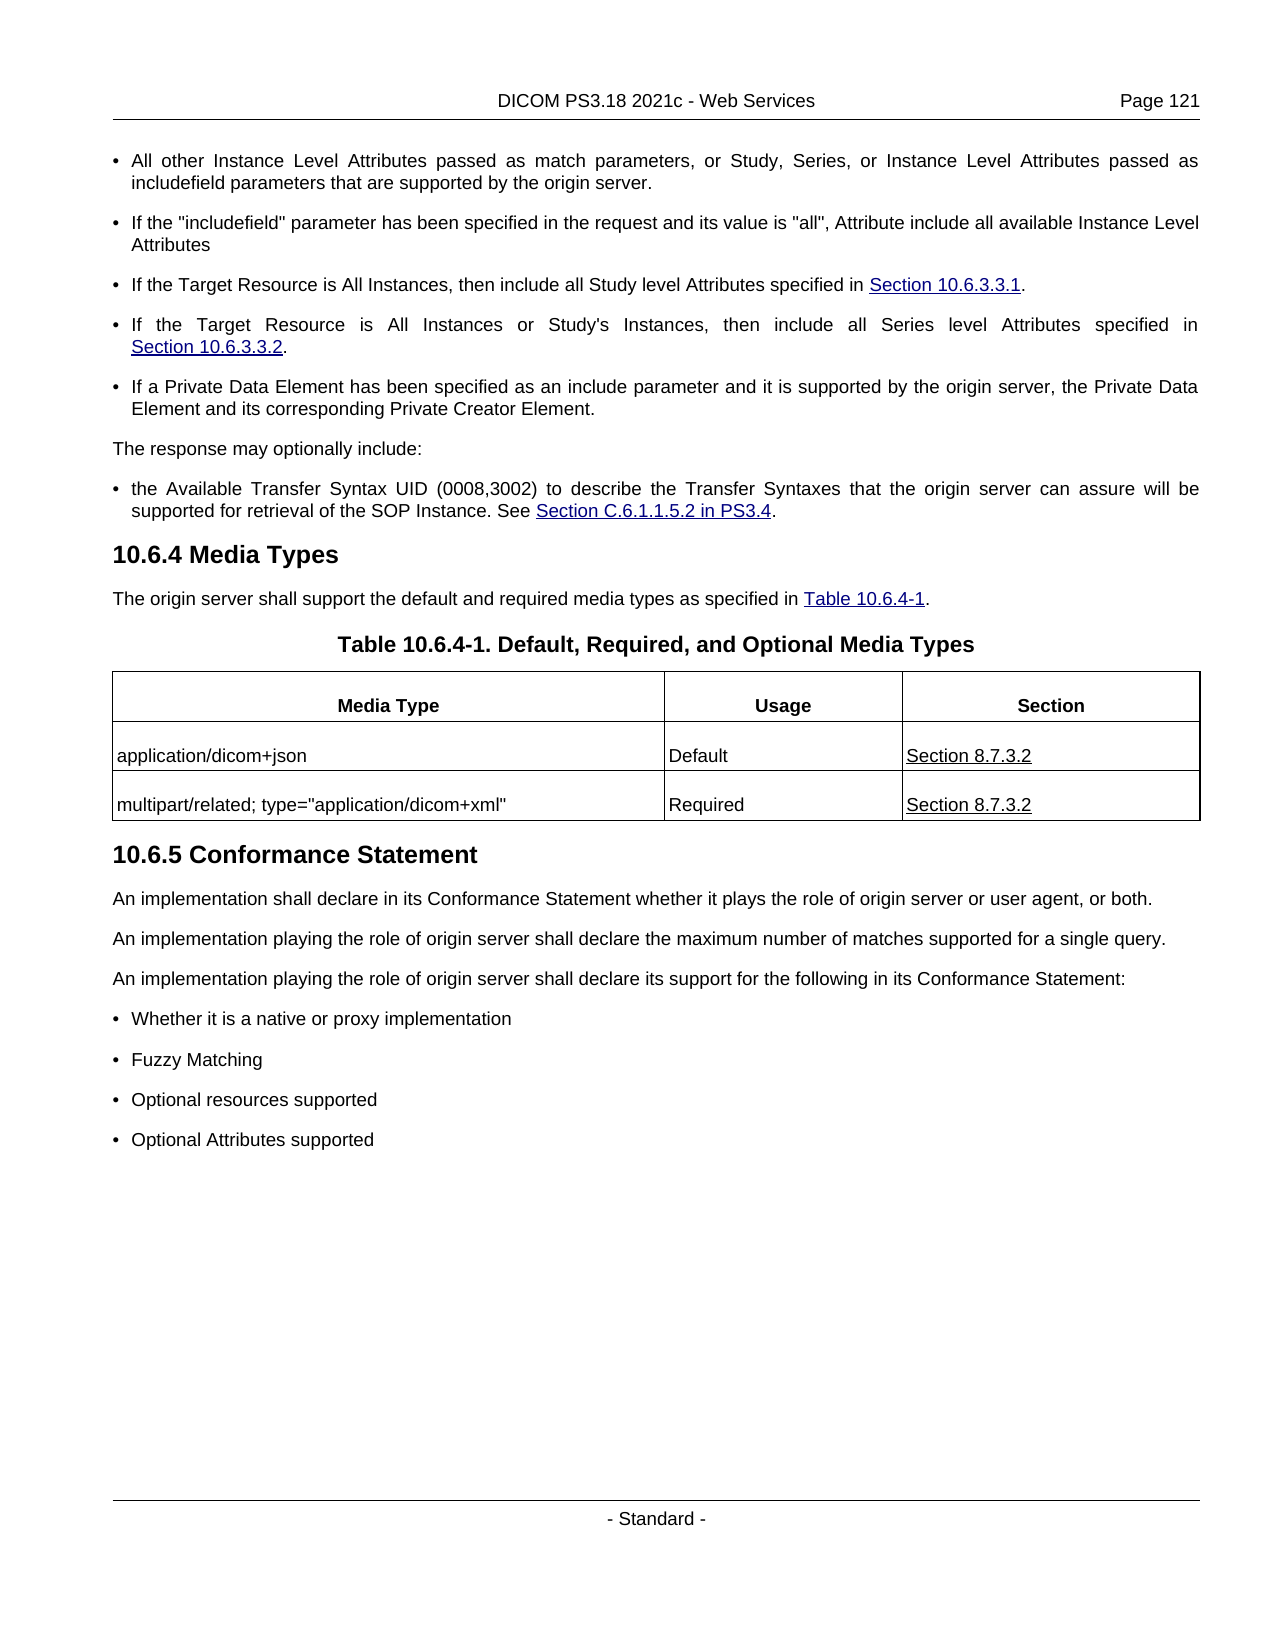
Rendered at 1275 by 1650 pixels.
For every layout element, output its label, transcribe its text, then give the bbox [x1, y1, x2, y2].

text Table 10.6.4-1. Default, Required, and Optional Media Types [112, 632, 1200, 657]
text An implementation playing the role of origin server shall declare its support for the following in its Conformance Statement: [112, 968, 1200, 989]
table_header Section [903, 672, 1199, 721]
text An implementation shall declare in its Conformance Statement whether it plays the role of origin server or user agent, or both. [112, 887, 1200, 909]
text The response may optionally include: [112, 438, 1200, 459]
text • Optional Attributes supported [112, 1129, 1200, 1151]
table_cell Section 8.7.3.2 [903, 771, 1199, 820]
text • If a Private Data Element has been specified as an include parameter and it is supported by the origin server, the Private Data Element and its corresponding Private Creator Element. [112, 376, 1200, 419]
table_cell Default [665, 722, 902, 770]
table_cell application/dicom+json [113, 722, 664, 770]
table_header Usage [665, 672, 902, 721]
text 10.6.5 Conformance Statement [112, 840, 1200, 868]
text • All other Instance Level Attributes passed as match parameters, or Study, Series, or Instance Level Attributes passed as includefield parameters that are supported by the origin server. [112, 150, 1200, 193]
table_cell Section 8.7.3.2 [903, 722, 1199, 770]
text The origin server shall support the default and required media types as specified in Table 10.6.4-1. [112, 587, 1200, 609]
text An implementation playing the role of origin server shall declare the maximum number of matches supported for a single query. [112, 928, 1200, 949]
text • If the Target Resource is All Instances, then include all Study level Attributes specified in Section 10.6.3.3.1. [112, 274, 1200, 295]
text • Fuzzy Matching [112, 1048, 1200, 1070]
text • the Available Transfer Syntax UID (0008,3002) to describe the Transfer Syntaxes that the origin server can assure will be supported for retrieval of the SOP Instance. See Section C.6.1.1.5.2 in PS3.4. [112, 478, 1200, 521]
table_cell multipart/related; type="application/dicom+xml" [113, 771, 664, 820]
text • If the "includefield" parameter has been specified in the request and its value is "all", Attribute include all available Instance Level Attributes [112, 212, 1200, 255]
text • If the Target Resource is All Instances or Study's Instances, then include all Series level Attributes specified in Section 10.6.3.3.2. [112, 314, 1200, 357]
text • Optional resources supported [112, 1089, 1200, 1110]
text • Whether it is a native or proxy implementation [112, 1008, 1200, 1030]
table_cell Required [665, 771, 902, 820]
table_header Media Type [113, 672, 664, 721]
text 10.6.4 Media Types [112, 540, 1200, 569]
